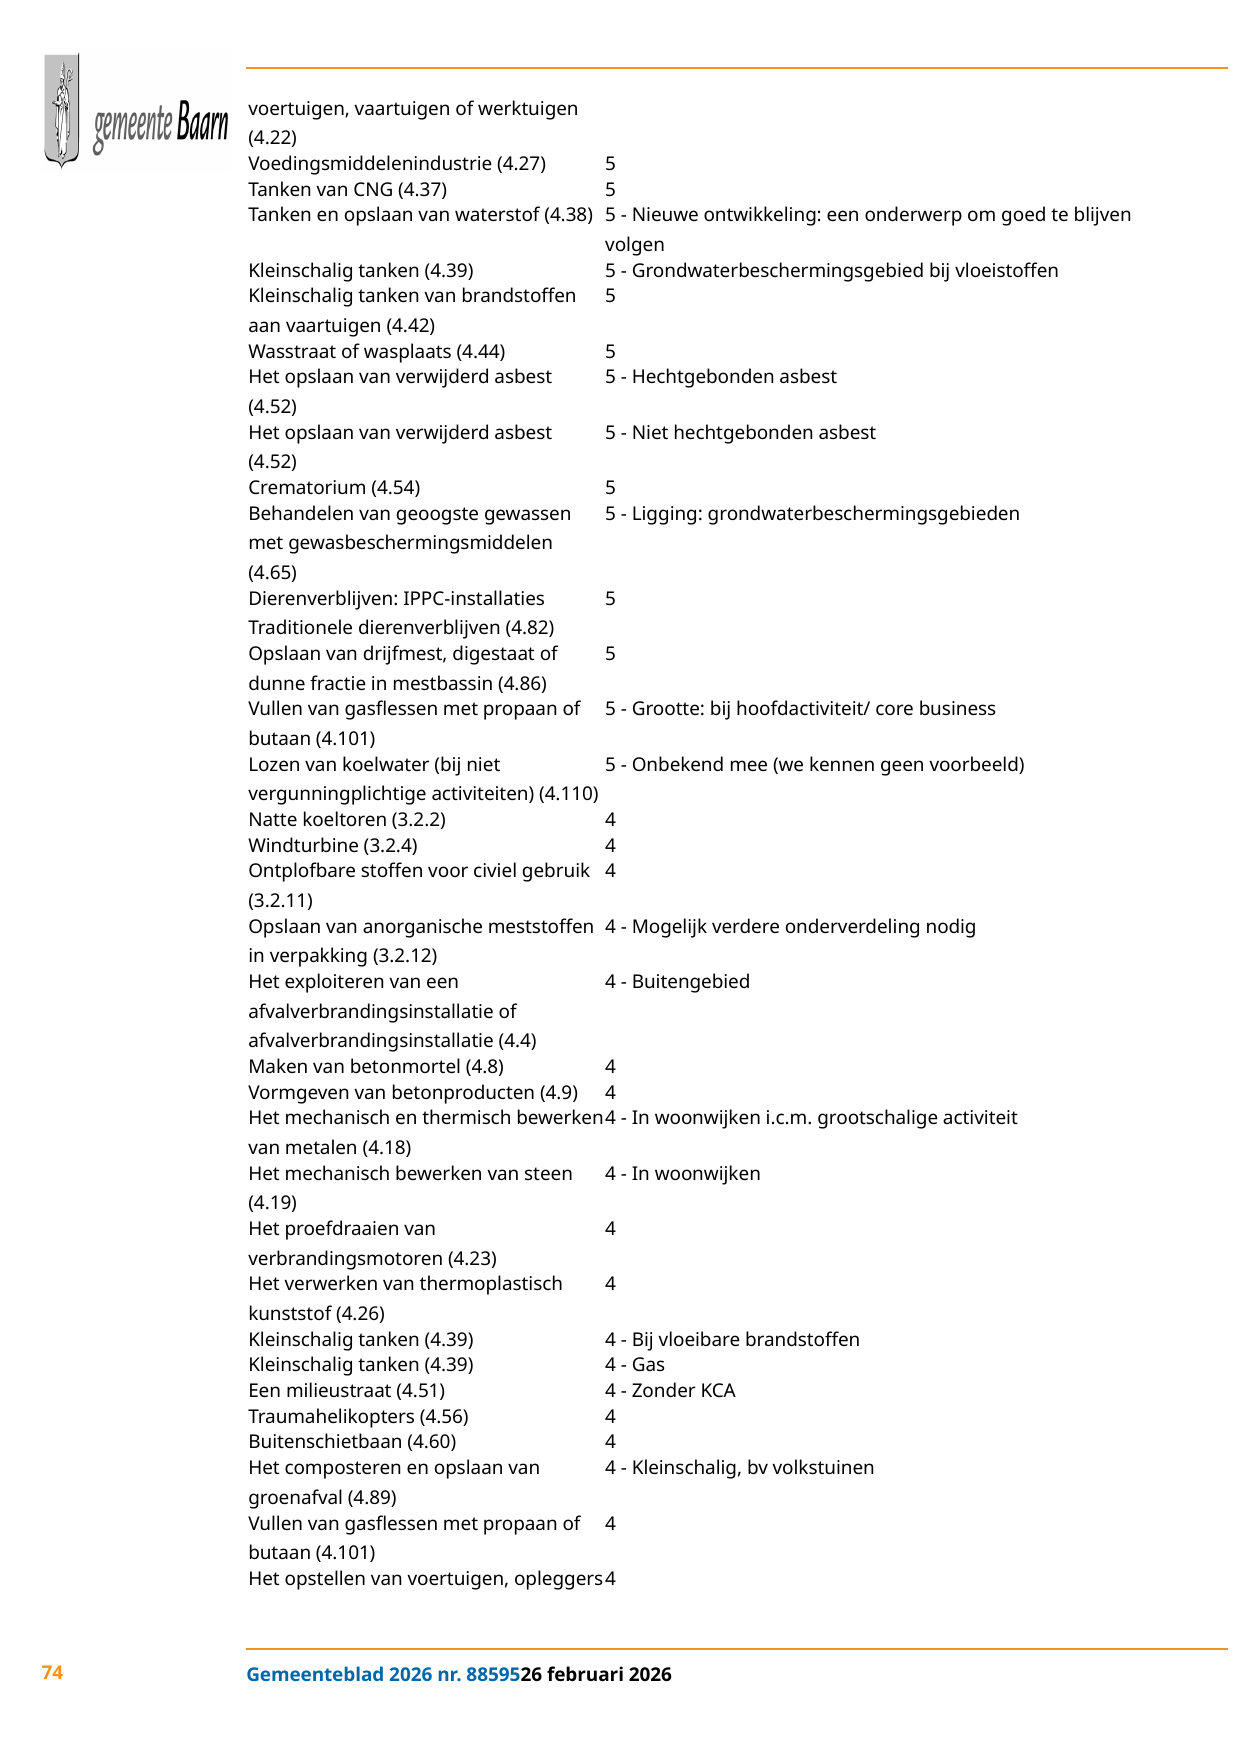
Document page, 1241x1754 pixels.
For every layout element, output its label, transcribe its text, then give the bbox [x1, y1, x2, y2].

table_cell Crematorium (4.54) [248, 474, 605, 500]
table_cell Opslaan van anorganische meststoffen in verpakking (3.2.12) [248, 913, 605, 968]
table_cell Voedingsmiddelenindustrie (4.27) [248, 150, 605, 176]
picture [41, 47, 231, 172]
table_cell Wasstraat of wasplaats (4.44) [248, 338, 605, 364]
table_cell 5 [605, 474, 1152, 500]
table_cell Behandelen van geoogste gewassen met gewasbeschermingsmiddelen (4.65) [248, 500, 605, 585]
table_cell 5 - Nieuwe ontwikkeling: een onderwerp om goed te blijven volgen [605, 202, 1152, 257]
table_cell Kleinschalig tanken van brandstoffen aan vaartuigen (4.42) [248, 283, 605, 338]
table_cell Traumahelikopters (4.56) [248, 1403, 605, 1429]
table_cell 5 - Grootte: bij hoofdactiviteit/ core business [605, 696, 1152, 751]
table_cell Lozen van koelwater (bij niet vergunningplichtige activiteiten) (4.110) [248, 751, 605, 806]
table_cell Opslaan van drijfmest, digestaat of dunne fractie in mestbassin (4.86) [248, 640, 605, 696]
table_cell voertuigen, vaartuigen of werktuigen (4.22) [248, 95, 605, 150]
table_cell 4 - Mogelijk verdere onderverdeling nodig [605, 913, 1152, 968]
table_cell 4 [605, 1215, 1152, 1271]
table_cell 5 - Niet hechtgebonden asbest [605, 419, 1152, 474]
table_cell 4 - In woonwijken i.c.m. grootschalige activiteit [605, 1105, 1152, 1160]
table_cell 5 [605, 283, 1152, 338]
table_cell Het opstellen van voertuigen, opleggers [248, 1565, 605, 1591]
table_cell Het proefdraaien van verbrandingsmotoren (4.23) [248, 1215, 605, 1271]
table_cell 4 [605, 832, 1152, 858]
table_cell Het composteren en opslaan van groenafval (4.89) [248, 1455, 605, 1510]
table_cell 4 [605, 1079, 1152, 1104]
table_cell Buitenschietbaan (4.60) [248, 1429, 605, 1454]
table_cell 5 [605, 585, 1152, 640]
table_cell Vullen van gasflessen met propaan of butaan (4.101) [248, 696, 605, 751]
table_cell 4 - Bij vloeibare brandstoffen [605, 1326, 1152, 1352]
table_cell 4 - Gas [605, 1352, 1152, 1377]
table_cell Windturbine (3.2.4) [248, 832, 605, 858]
table_cell Een milieustraat (4.51) [248, 1377, 605, 1403]
table_cell [605, 95, 1152, 150]
table_cell 4 [605, 1565, 1152, 1591]
table_cell 5 - Ligging: grondwaterbeschermingsgebieden [605, 500, 1152, 585]
table_cell Het opslaan van verwijderd asbest (4.52) [248, 364, 605, 419]
table_cell 4 - Buitengebied [605, 968, 1152, 1053]
table_cell 4 [605, 1271, 1152, 1326]
table_cell Kleinschalig tanken (4.39) [248, 257, 605, 283]
table_cell 4 - Zonder KCA [605, 1377, 1152, 1403]
table_cell 5 - Onbekend mee (we kennen geen voorbeeld) [605, 751, 1152, 806]
table_cell 5 - Grondwaterbeschermingsgebied bij vloeistoffen [605, 257, 1152, 283]
table_cell Kleinschalig tanken (4.39) [248, 1352, 605, 1377]
table_cell Kleinschalig tanken (4.39) [248, 1326, 605, 1352]
table_cell Tanken en opslaan van waterstof (4.38) [248, 202, 605, 257]
table_cell 5 [605, 150, 1152, 176]
table_cell Vormgeven van betonproducten (4.9) [248, 1079, 605, 1104]
table_cell Het opslaan van verwijderd asbest (4.52) [248, 419, 605, 474]
table_cell 5 [605, 176, 1152, 202]
table_cell 5 - Hechtgebonden asbest [605, 364, 1152, 419]
table_cell 4 - In woonwijken [605, 1160, 1152, 1215]
table_cell Ontplofbare stoffen voor civiel gebruik (3.2.11) [248, 858, 605, 913]
table_cell Het exploiteren van een afvalverbrandingsinstallatie of afvalverbrandingsinstallatie (4.4) [248, 968, 605, 1053]
table_cell Natte koeltoren (3.2.2) [248, 806, 605, 832]
table_cell 4 [605, 1510, 1152, 1565]
table_cell 4 - Kleinschalig, bv volkstuinen [605, 1455, 1152, 1510]
table_cell Vullen van gasflessen met propaan of butaan (4.101) [248, 1510, 605, 1565]
table_cell Het mechanisch en thermisch bewerken van metalen (4.18) [248, 1105, 605, 1160]
table_cell Tanken van CNG (4.37) [248, 176, 605, 202]
table_cell 5 [605, 640, 1152, 696]
table_cell 4 [605, 1403, 1152, 1429]
table_cell Het verwerken van thermoplastisch kunststof (4.26) [248, 1271, 605, 1326]
table_cell 4 [605, 858, 1152, 913]
table_cell Maken van betonmortel (4.8) [248, 1053, 605, 1079]
table_cell 4 [605, 806, 1152, 832]
table_cell Het mechanisch bewerken van steen (4.19) [248, 1160, 605, 1215]
table_cell 4 [605, 1429, 1152, 1454]
table_cell 5 [605, 338, 1152, 364]
table_cell 4 [605, 1053, 1152, 1079]
table_cell Dierenverblijven: IPPC-installaties Traditionele dierenverblijven (4.82) [248, 585, 605, 640]
